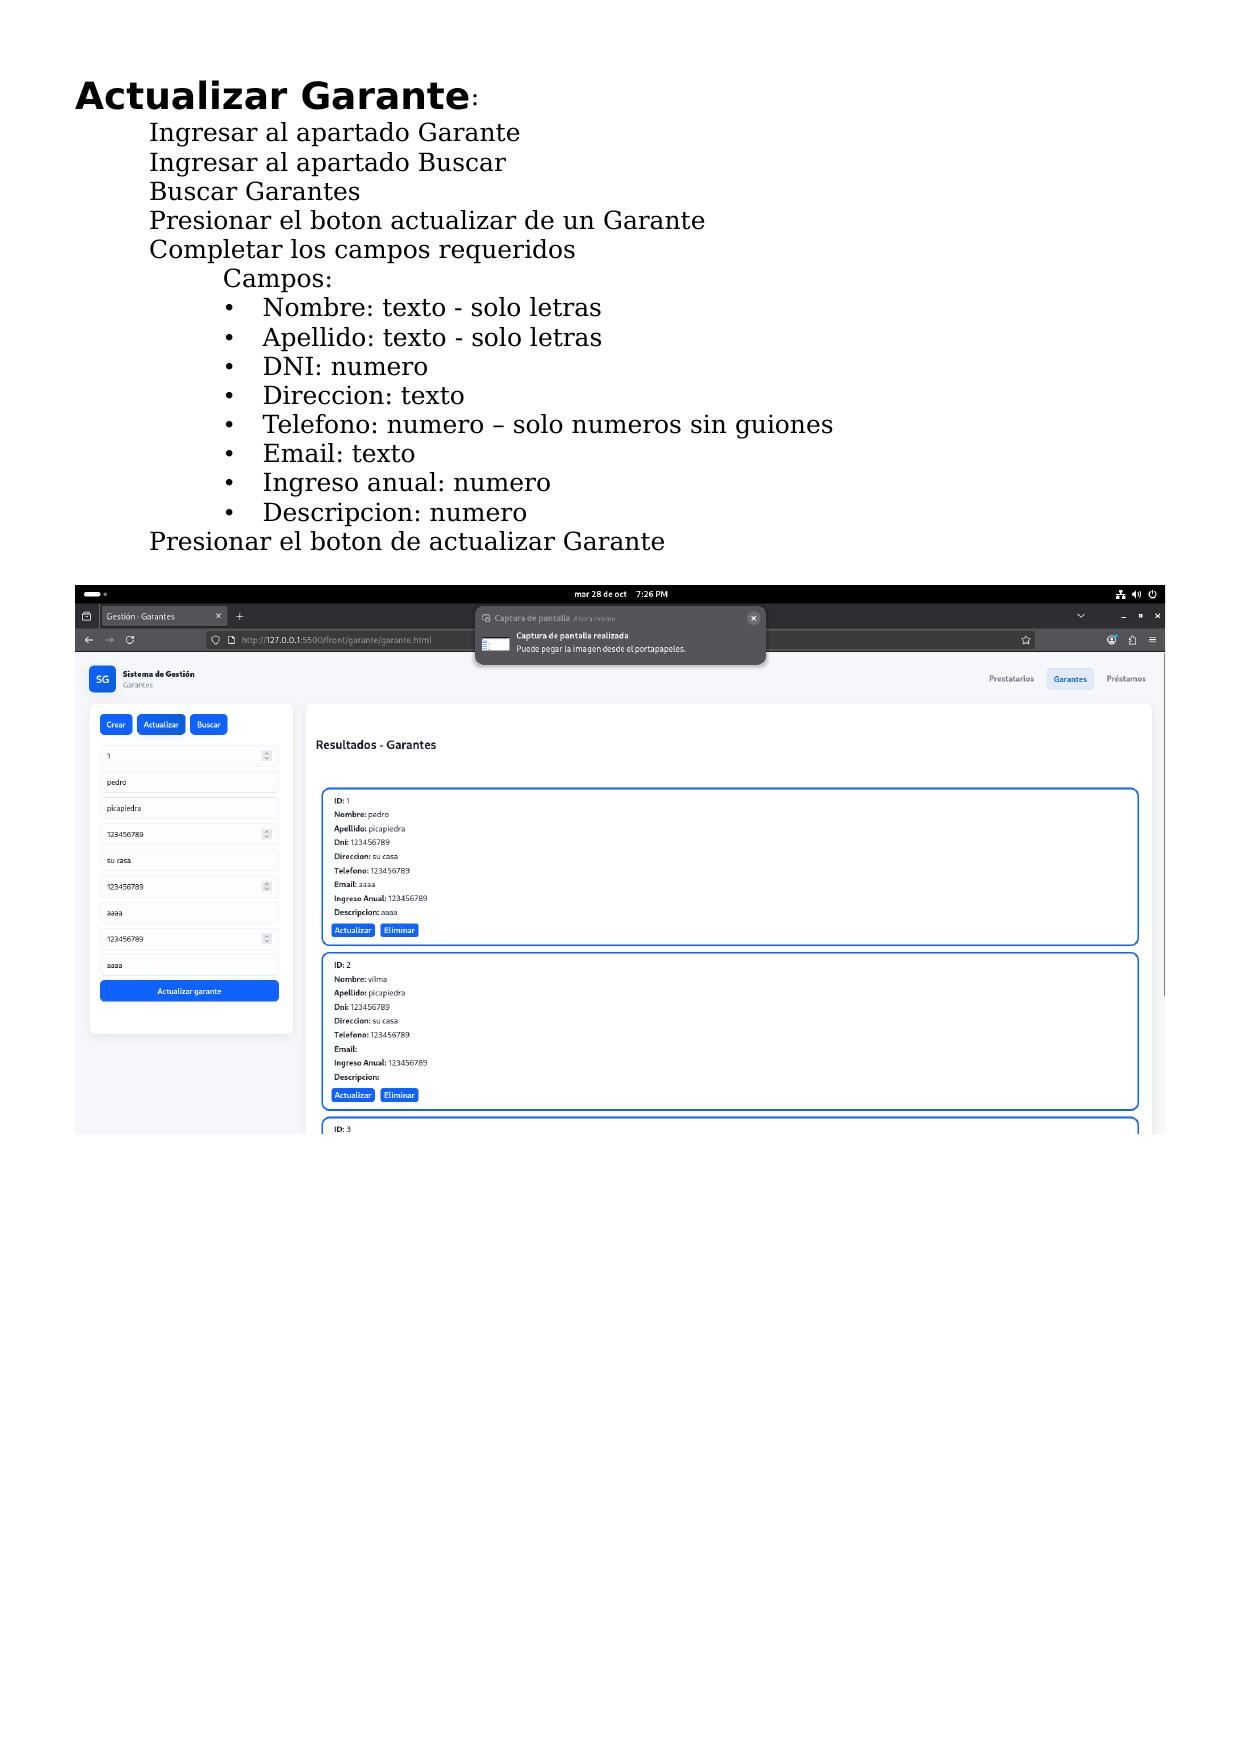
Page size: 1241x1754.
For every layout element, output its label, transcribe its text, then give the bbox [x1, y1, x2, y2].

text Ingresar al apartado Garante [75, 119, 1165, 148]
picture [75, 585, 1166, 1134]
text Presionar el boton de actualizar Garante [75, 527, 1165, 556]
list Nombre: texto - solo letras [225, 294, 1165, 323]
text Campos: [75, 264, 1165, 294]
list Direccion: texto [225, 381, 1165, 410]
subtitle Actualizar Garante [75, 75, 471, 119]
text Buscar Garantes [75, 177, 1165, 206]
list Ingreso anual: numero [225, 469, 1165, 498]
list DNI: numero [225, 352, 1165, 381]
text Presionar el boton actualizar de un Garante [75, 206, 1165, 235]
text Completar los campos requeridos [75, 235, 1165, 264]
text Ingresar al apartado Buscar [75, 148, 1165, 177]
list Descripcion: numero [225, 498, 1165, 527]
text : [471, 75, 1165, 119]
list Telefono: numero – solo numeros sin guiones [225, 410, 1165, 439]
list Email: texto [225, 439, 1165, 469]
list Apellido: texto - solo letras [225, 323, 1165, 352]
